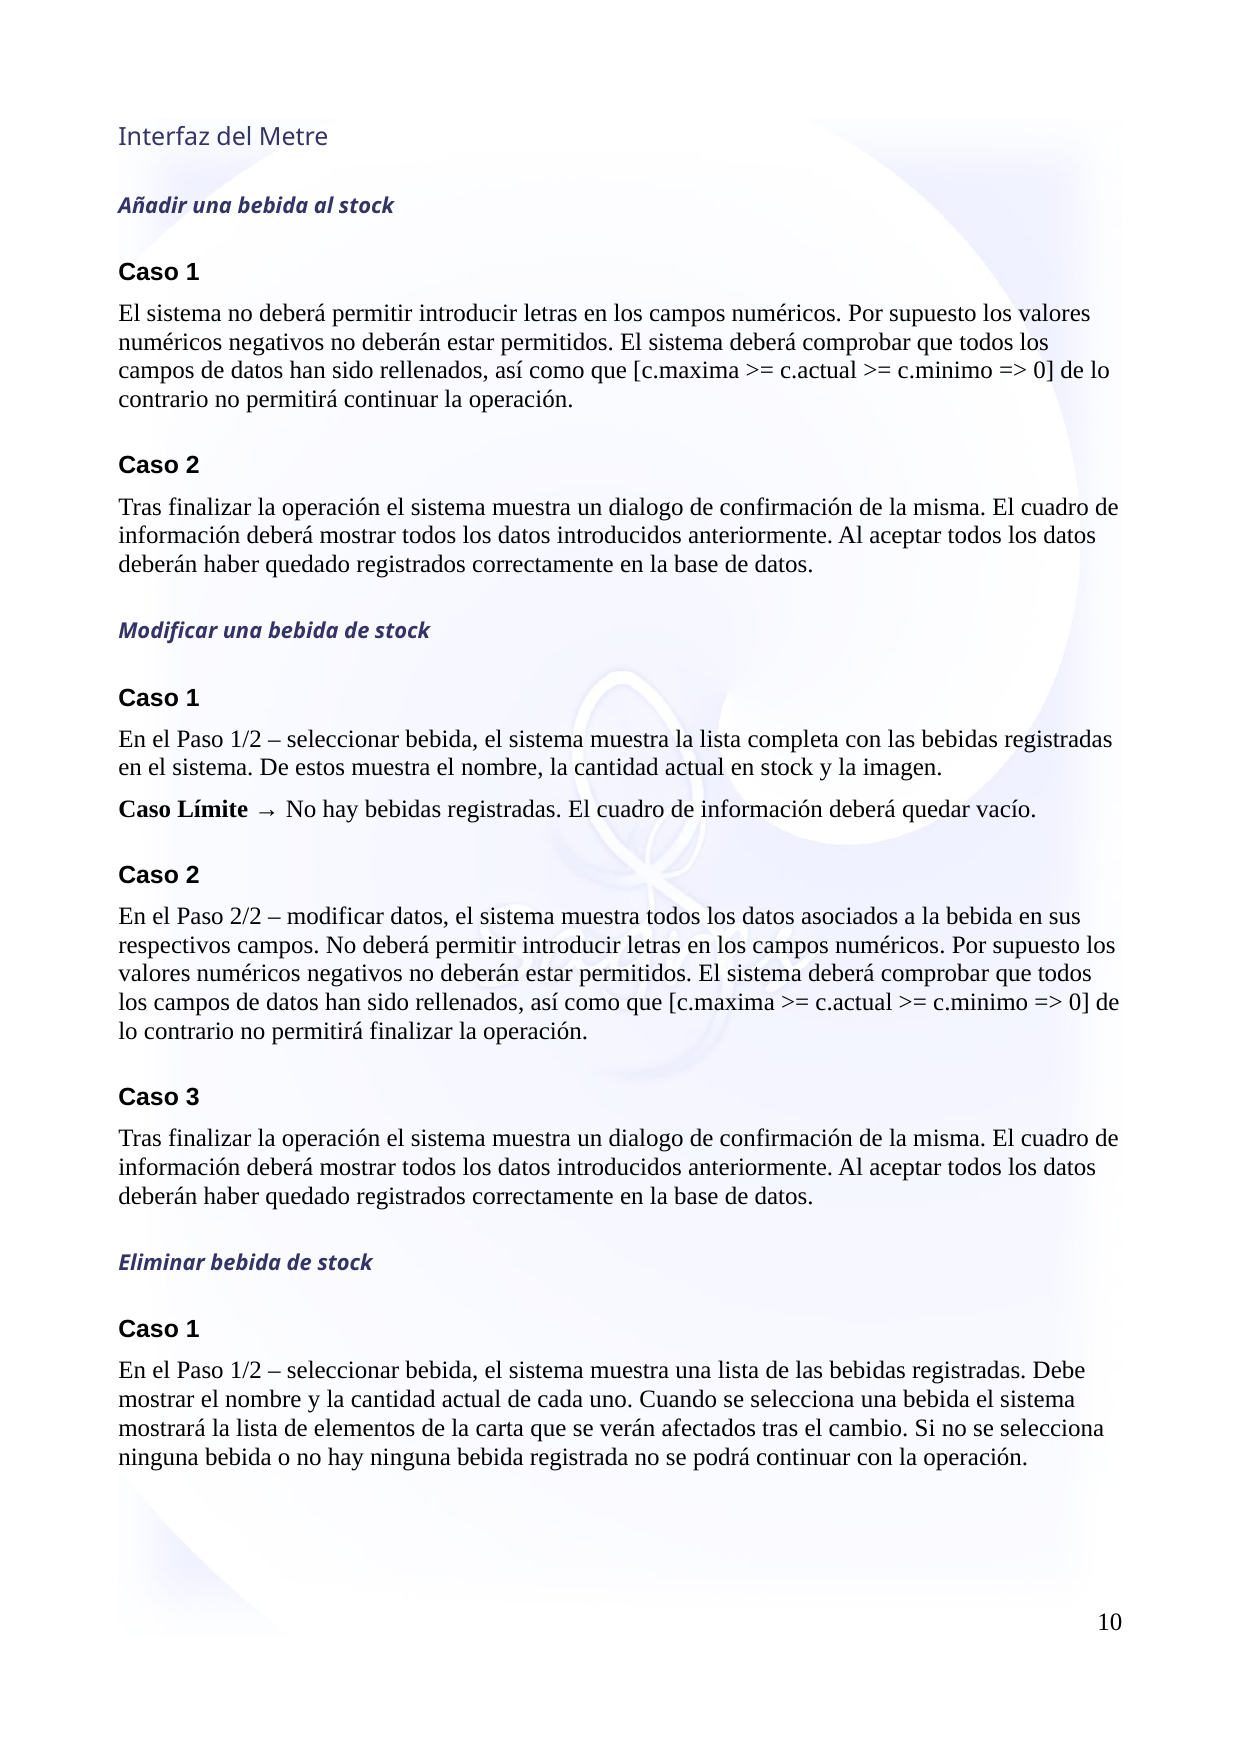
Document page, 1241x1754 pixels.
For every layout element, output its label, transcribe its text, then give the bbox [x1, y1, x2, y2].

text Caso Límite → No hay bebidas registradas. El cuadro de información deberá quedar vacío. [118, 794, 1122, 822]
picture [118, 1470, 1122, 1636]
text En el Paso 2/2 – modificar datos, el sistema muestra todos los datos asociados a la bebida en sus respectivos campos. No deberá permitir introducir letras en los campos numéricos. Por supuesto los valores numéricos negativos no deberán estar permitidos. El sistema deberá comprobar que todos los campos de datos han sido rellenados, así como que [c.maxima >= c.actual >= c.minimo => 0] de lo contrario no permitirá finalizar la operación. [118, 901, 1122, 1045]
subtitle Caso 3 [118, 1082, 1122, 1111]
picture [118, 219, 1122, 257]
picture [118, 711, 1122, 724]
picture [118, 578, 1122, 615]
subtitle Eliminar bebida de stock [118, 1247, 1122, 1277]
subtitle Caso 1 [118, 1314, 1122, 1343]
subtitle Caso 2 [118, 451, 1122, 479]
picture [118, 1277, 1122, 1314]
text Tras finalizar la operación el sistema muestra un dialogo de confirmación de la misma. El cuadro de información deberá mostrar todos los datos introducidos anteriormente. Al aceptar todos los datos deberán haber quedado registrados correctamente en la base de datos. [118, 1123, 1122, 1209]
subtitle Modificar una bebida de stock [118, 615, 1122, 645]
text El sistema no deberá permitir introducir letras en los campos numéricos. Por supuesto los valores numéricos negativos no deberán estar permitidos. El sistema deberá comprobar que todos los campos de datos han sido rellenados, así como que [c.maxima >= c.actual >= c.minimo => 0] de lo contrario no permitirá continuar la operación. [118, 298, 1122, 413]
picture [118, 822, 1122, 860]
picture [118, 888, 1122, 901]
text En el Paso 1/2 – seleccionar bebida, el sistema muestra la lista completa con las bebidas registradas en el sistema. De estos muestra el nombre, la cantidad actual en stock y la imagen. [118, 724, 1122, 781]
picture [118, 1209, 1122, 1247]
picture [118, 1343, 1122, 1355]
picture [118, 152, 1122, 190]
picture [118, 479, 1122, 492]
subtitle Caso 2 [118, 860, 1122, 888]
picture [118, 286, 1122, 298]
picture [118, 413, 1122, 451]
subtitle Añadir una bebida al stock [118, 190, 1122, 219]
text En el Paso 1/2 – seleccionar bebida, el sistema muestra una lista de las bebidas registradas. Debe mostrar el nombre y la cantidad actual de cada uno. Cuando se selecciona una bebida el sistema mostrará la lista de elementos de la carta que se verán afectados tras el cambio. Si no se selecciona ninguna bebida o no hay ninguna bebida registrada no se podrá continuar con la operación. [118, 1355, 1122, 1470]
subtitle Caso 1 [118, 683, 1122, 711]
subtitle Interfaz del Metre [118, 118, 1122, 152]
picture [118, 1111, 1122, 1123]
picture [118, 645, 1122, 683]
text Tras finalizar la operación el sistema muestra un dialogo de confirmación de la misma. El cuadro de información deberá mostrar todos los datos introducidos anteriormente. Al aceptar todos los datos deberán haber quedado registrados correctamente en la base de datos. [118, 492, 1122, 578]
picture [118, 781, 1122, 794]
picture [118, 1045, 1122, 1082]
subtitle Caso 1 [118, 257, 1122, 286]
